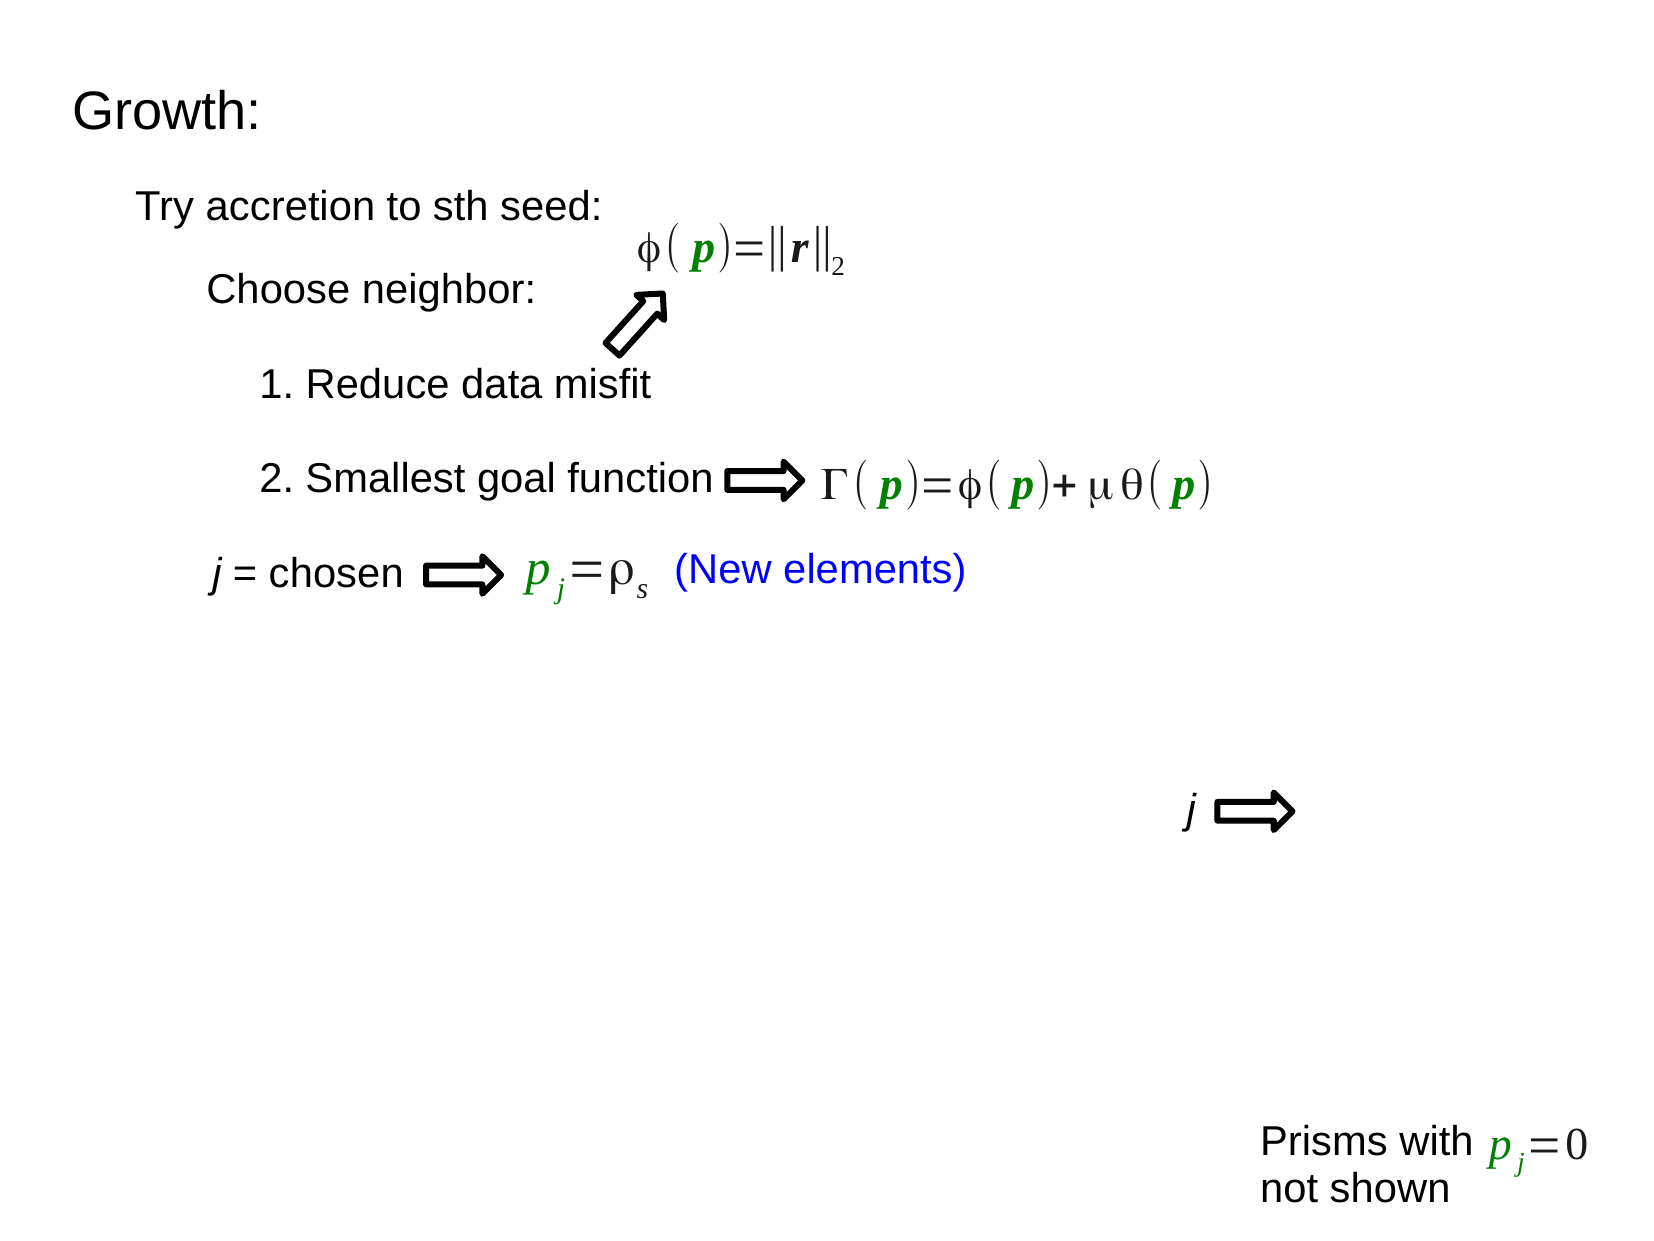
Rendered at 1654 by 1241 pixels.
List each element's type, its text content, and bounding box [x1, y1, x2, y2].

text_box 2. Smallest goal function [244, 447, 729, 515]
text_box Growth: [57, 73, 277, 156]
picture [556, 202, 1651, 1240]
chart [1476, 1117, 1595, 1179]
chart [513, 538, 655, 606]
text_box j [1171, 778, 1211, 847]
text_box j = chosen [197, 542, 419, 610]
picture [731, 471, 797, 490]
text_box (New elements) [659, 538, 982, 606]
text_box Choose neighbor: [191, 258, 551, 326]
text_box Try accretion to sth seed: [120, 175, 616, 243]
text_box Prisms with not shown [1245, 1110, 1501, 1230]
text_box [1237, 1087, 1613, 1241]
chart [814, 455, 1220, 515]
picture [611, 297, 660, 350]
chart [631, 219, 851, 283]
text_box 1. Reduce data misfit [244, 352, 664, 420]
